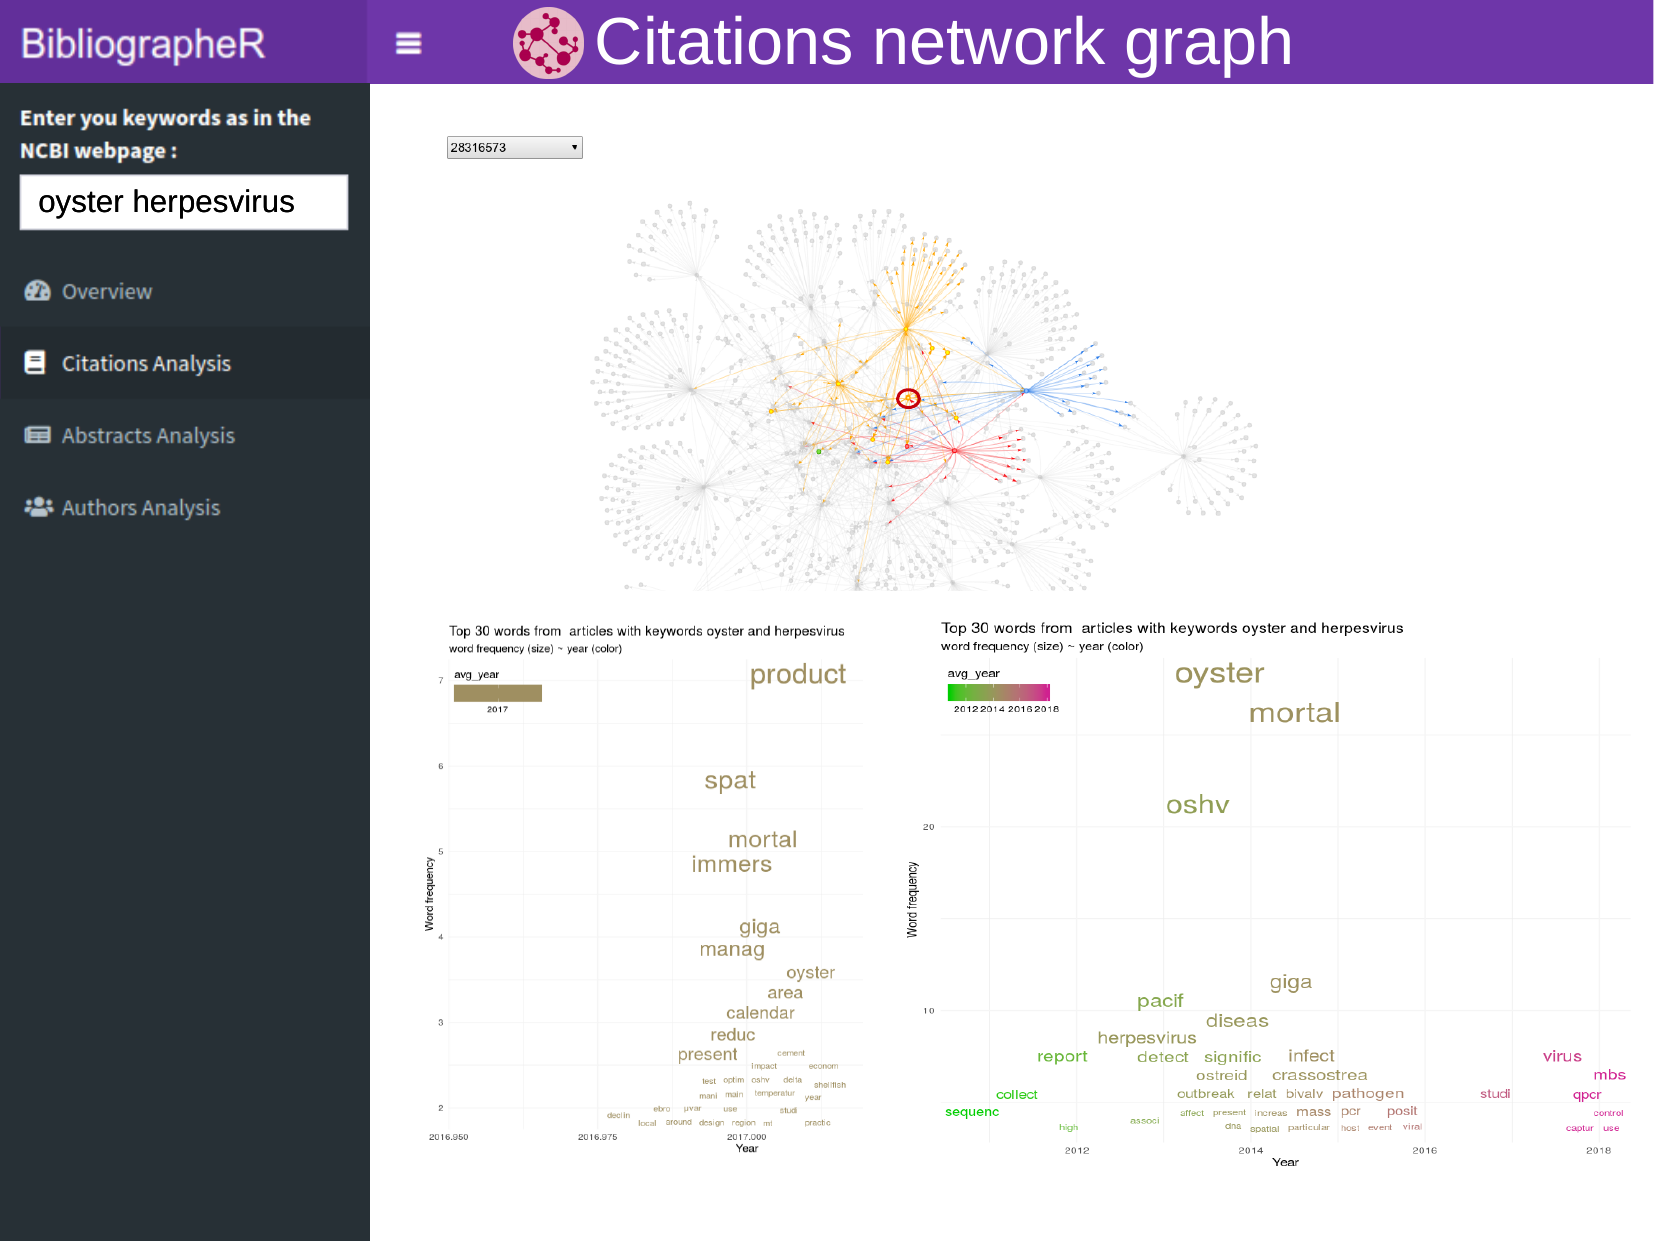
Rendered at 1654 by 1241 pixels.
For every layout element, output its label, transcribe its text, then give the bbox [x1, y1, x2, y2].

picture [437, 125, 1276, 591]
picture [901, 620, 1634, 1171]
title Citations network graph [200, 0, 1654, 95]
picture [513, 7, 584, 79]
picture [0, 0, 370, 1241]
text_box oyster herpesvirus [23, 177, 331, 227]
picture [419, 620, 863, 1153]
